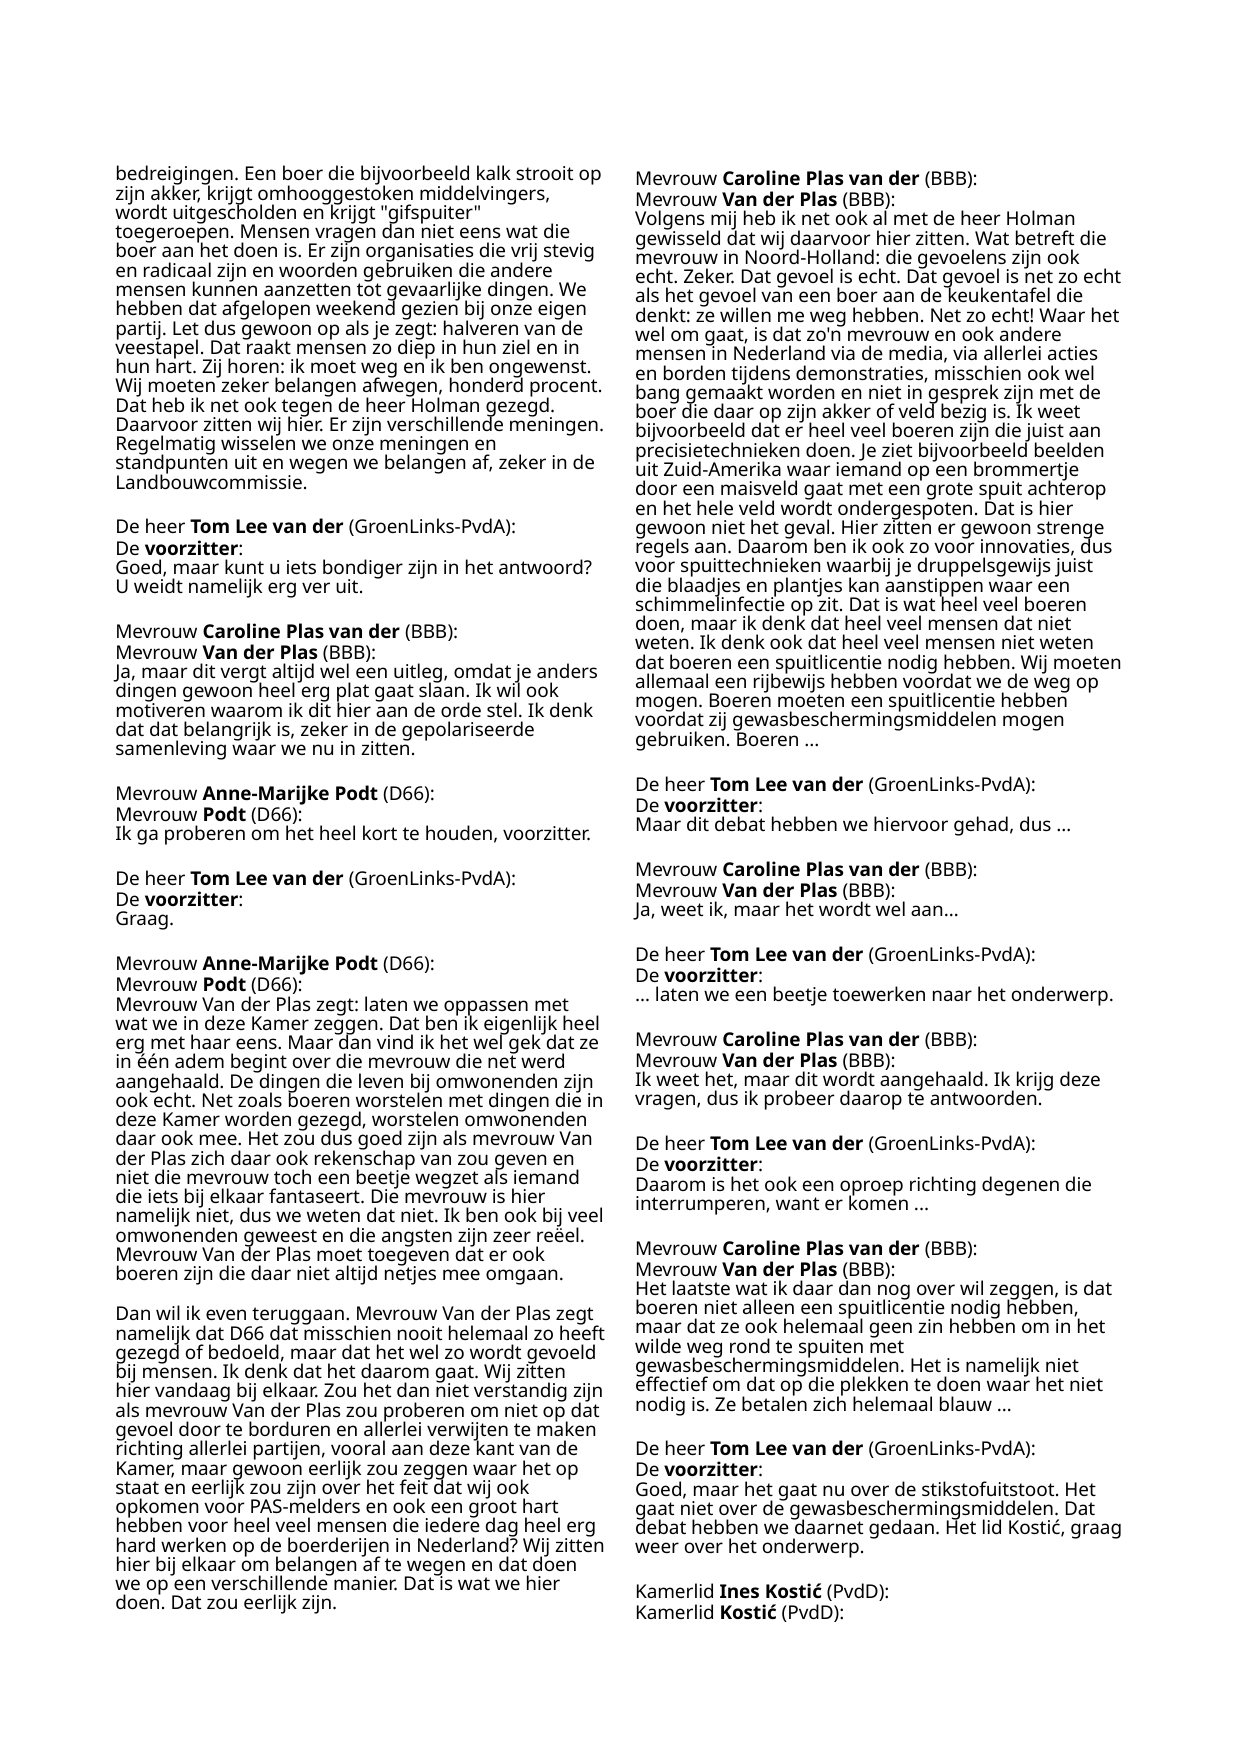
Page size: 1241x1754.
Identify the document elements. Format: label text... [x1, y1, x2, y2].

text Mevrouw Podt (D66): [115, 806, 605, 825]
text Kamerlid Kostić (PvdD): [635, 1604, 1125, 1623]
text De voorzitter: [115, 539, 605, 559]
text Mevrouw Van der Plas (BBB): [635, 1052, 1125, 1071]
text Graag. [115, 910, 605, 930]
text De voorzitter: [635, 967, 1125, 986]
text Goed, maar het gaat nu over de stikstofuitstoot. Het gaat niet over de gewasbeschermingsmiddelen. Dat debat hebben we daarnet gedaan. Het lid Kostić, graag weer over het onderwerp. [635, 1481, 1125, 1558]
text De heer Tom Lee van der (GroenLinks-PvdA): [115, 865, 605, 891]
text De heer Tom Lee van der (GroenLinks-PvdA): [635, 771, 1125, 797]
text De heer Tom Lee van der (GroenLinks-PvdA): [635, 941, 1125, 967]
text Mevrouw Van der Plas zegt: laten we oppassen met wat we in deze Kamer zeggen. Dat ben ik eigenlijk heel erg met haar eens. Maar dan vind ik het wel gek dat ze in één adem begint over die mevrouw die net werd aangehaald. De dingen die leven bij omwonenden zijn ook echt. Net zoals boeren worstelen met dingen die in deze Kamer worden gezegd, worstelen omwonenden daar ook mee. Het zou dus goed zijn als mevrouw Van der Plas zich daar ook rekenschap van zou geven en niet die mevrouw toch een beetje wegzet als iemand die iets bij elkaar fantaseert. Die mevrouw is hier namelijk niet, dus we weten dat niet. Ik ben ook bij veel omwonenden geweest en die angsten zijn zeer reëel. Mevrouw Van der Plas moet toegeven dat er ook boeren zijn die daar niet altijd netjes mee omgaan. [115, 996, 605, 1284]
text Mevrouw Van der Plas (BBB): [635, 1261, 1125, 1280]
text Volgens mij heb ik net ook al met de heer Holman gewisseld dat wij daarvoor hier zitten. Wat betreft die mevrouw in Noord-Holland: die gevoelens zijn ook echt. Zeker. Dat gevoel is echt. Dat gevoel is net zo echt als het gevoel van een boer aan de keukentafel die denkt: ze willen me weg hebben. Net zo echt! Waar het wel om gaat, is dat zo'n mevrouw en ook andere mensen in Nederland via de media, via allerlei acties en borden tijdens demonstraties, misschien ook wel bang gemaakt worden en niet in gesprek zijn met de boer die daar op zijn akker of veld bezig is. Ik weet bijvoorbeeld dat er heel veel boeren zijn die juist aan precisietechnieken doen. Je ziet bijvoorbeeld beelden uit Zuid-Amerika waar iemand op een brommertje door een maisveld gaat met een grote spuit achterop en het hele veld wordt ondergespoten. Dat is hier gewoon niet het geval. Hier zitten er gewoon strenge regels aan. Daarom ben ik ook zo voor innovaties, dus voor spuittechnieken waarbij je druppelsgewijs juist die blaadjes en plantjes kan aanstippen waar een schimmelinfectie op zit. Dat is wat heel veel boeren doen, maar ik denk dat heel veel mensen dat niet weten. Ik denk ook dat heel veel mensen niet weten dat boeren een spuitlicentie nodig hebben. Wij moeten allemaal een rijbewijs hebben voordat we de weg op mogen. Boeren moeten een spuitlicentie hebben voordat zij gewasbeschermingsmiddelen mogen gebruiken. Boeren ... [635, 210, 1125, 750]
text Mevrouw Caroline Plas van der (BBB): [115, 618, 605, 644]
text De voorzitter: [115, 891, 605, 910]
text Mevrouw Anne-Marijke Podt (D66): [115, 951, 605, 976]
text Daarom is het ook een oproep richting degenen die interrumperen, want er komen ... [635, 1176, 1125, 1214]
text De voorzitter: [635, 797, 1125, 816]
text Mevrouw Caroline Plas van der (BBB): [635, 1026, 1125, 1052]
text Ik weet het, maar dit wordt aangehaald. Ik krijg deze vragen, dus ik probeer daarop te antwoorden. [635, 1071, 1125, 1110]
text Mevrouw Anne-Marijke Podt (D66): [115, 780, 605, 806]
text De heer Tom Lee van der (GroenLinks-PvdA): [635, 1131, 1125, 1156]
text … laten we een beetje toewerken naar het onderwerp. [635, 986, 1125, 1005]
text Ja, maar dit vergt altijd wel een uitleg, omdat je anders dingen gewoon heel erg plat gaat slaan. Ik wil ook motiveren waarom ik dit hier aan de orde stel. Ik denk dat dat belangrijk is, zeker in de gepolariseerde samenleving waar we nu in zitten. [115, 663, 605, 759]
text Ja, weet ik, maar het wordt wel aan… [635, 901, 1125, 920]
text Mevrouw Podt (D66): [115, 976, 605, 996]
text De heer Tom Lee van der (GroenLinks-PvdA): [115, 514, 605, 539]
text Mevrouw Caroline Plas van der (BBB): [635, 856, 1125, 882]
text Kamerlid Ines Kostić (PvdD): [635, 1578, 1125, 1604]
text Mevrouw Van der Plas (BBB): [635, 191, 1125, 210]
text Goed, maar kunt u iets bondiger zijn in het antwoord? U weidt namelijk erg ver uit. [115, 559, 605, 597]
text Mevrouw Caroline Plas van der (BBB): [635, 1235, 1125, 1261]
text Maar dit debat hebben we hiervoor gehad, dus … [635, 816, 1125, 835]
text bedreigingen. Een boer die bijvoorbeeld kalk strooit op zijn akker, krijgt omhooggestoken middelvingers, wordt uitgescholden en krijgt "gifspuiter" toegeroepen. Mensen vragen dan niet eens wat die boer aan het doen is. Er zijn organisaties die vrij stevig en radicaal zijn en woorden gebruiken die andere mensen kunnen aanzetten tot gevaarlijke dingen. We hebben dat afgelopen weekend gezien bij onze eigen partij. Let dus gewoon op als je zegt: halveren van de veestapel. Dat raakt mensen zo diep in hun ziel en in hun hart. Zij horen: ik moet weg en ik ben ongewenst. Wij moeten zeker belangen afwegen, honderd procent. Dat heb ik net ook tegen de heer Holman gezegd. Daarvoor zitten wij hier. Er zijn verschillende meningen. Regelmatig wisselen we onze meningen en standpunten uit en wegen we belangen af, zeker in de Landbouwcommissie. [115, 165, 605, 493]
text De heer Tom Lee van der (GroenLinks-PvdA): [635, 1436, 1125, 1461]
text Mevrouw Caroline Plas van der (BBB): [635, 165, 1125, 191]
text Ik ga proberen om het heel kort te houden, voorzitter. [115, 825, 605, 844]
text Mevrouw Van der Plas (BBB): [635, 882, 1125, 901]
text Het laatste wat ik daar dan nog over wil zeggen, is dat boeren niet alleen een spuitlicentie nodig hebben, maar dat ze ook helemaal geen zin hebben om in het wilde weg rond te spuiten met gewasbeschermingsmiddelen. Het is namelijk niet effectief om dat op die plekken te doen waar het niet nodig is. Ze betalen zich helemaal blauw … [635, 1280, 1125, 1415]
text Mevrouw Van der Plas (BBB): [115, 644, 605, 663]
text Dan wil ik even teruggaan. Mevrouw Van der Plas zegt namelijk dat D66 dat misschien nooit helemaal zo heeft gezegd of bedoeld, maar dat het wel zo wordt gevoeld bij mensen. Ik denk dat het daarom gaat. Wij zitten hier vandaag bij elkaar. Zou het dan niet verstandig zijn als mevrouw Van der Plas zou proberen om niet op dat gevoel door te borduren en allerlei verwijten te maken richting allerlei partijen, vooral aan deze kant van de Kamer, maar gewoon eerlijk zou zeggen waar het op staat en eerlijk zou zijn over het feit dat wij ook opkomen voor PAS-melders en ook een groot hart hebben voor heel veel mensen die iedere dag heel erg hard werken op de boerderijen in Nederland? Wij zitten hier bij elkaar om belangen af te wegen en dat doen we op een verschillende manier. Dat is wat we hier doen. Dat zou eerlijk zijn. [115, 1305, 605, 1614]
text De voorzitter: [635, 1156, 1125, 1176]
text De voorzitter: [635, 1461, 1125, 1481]
